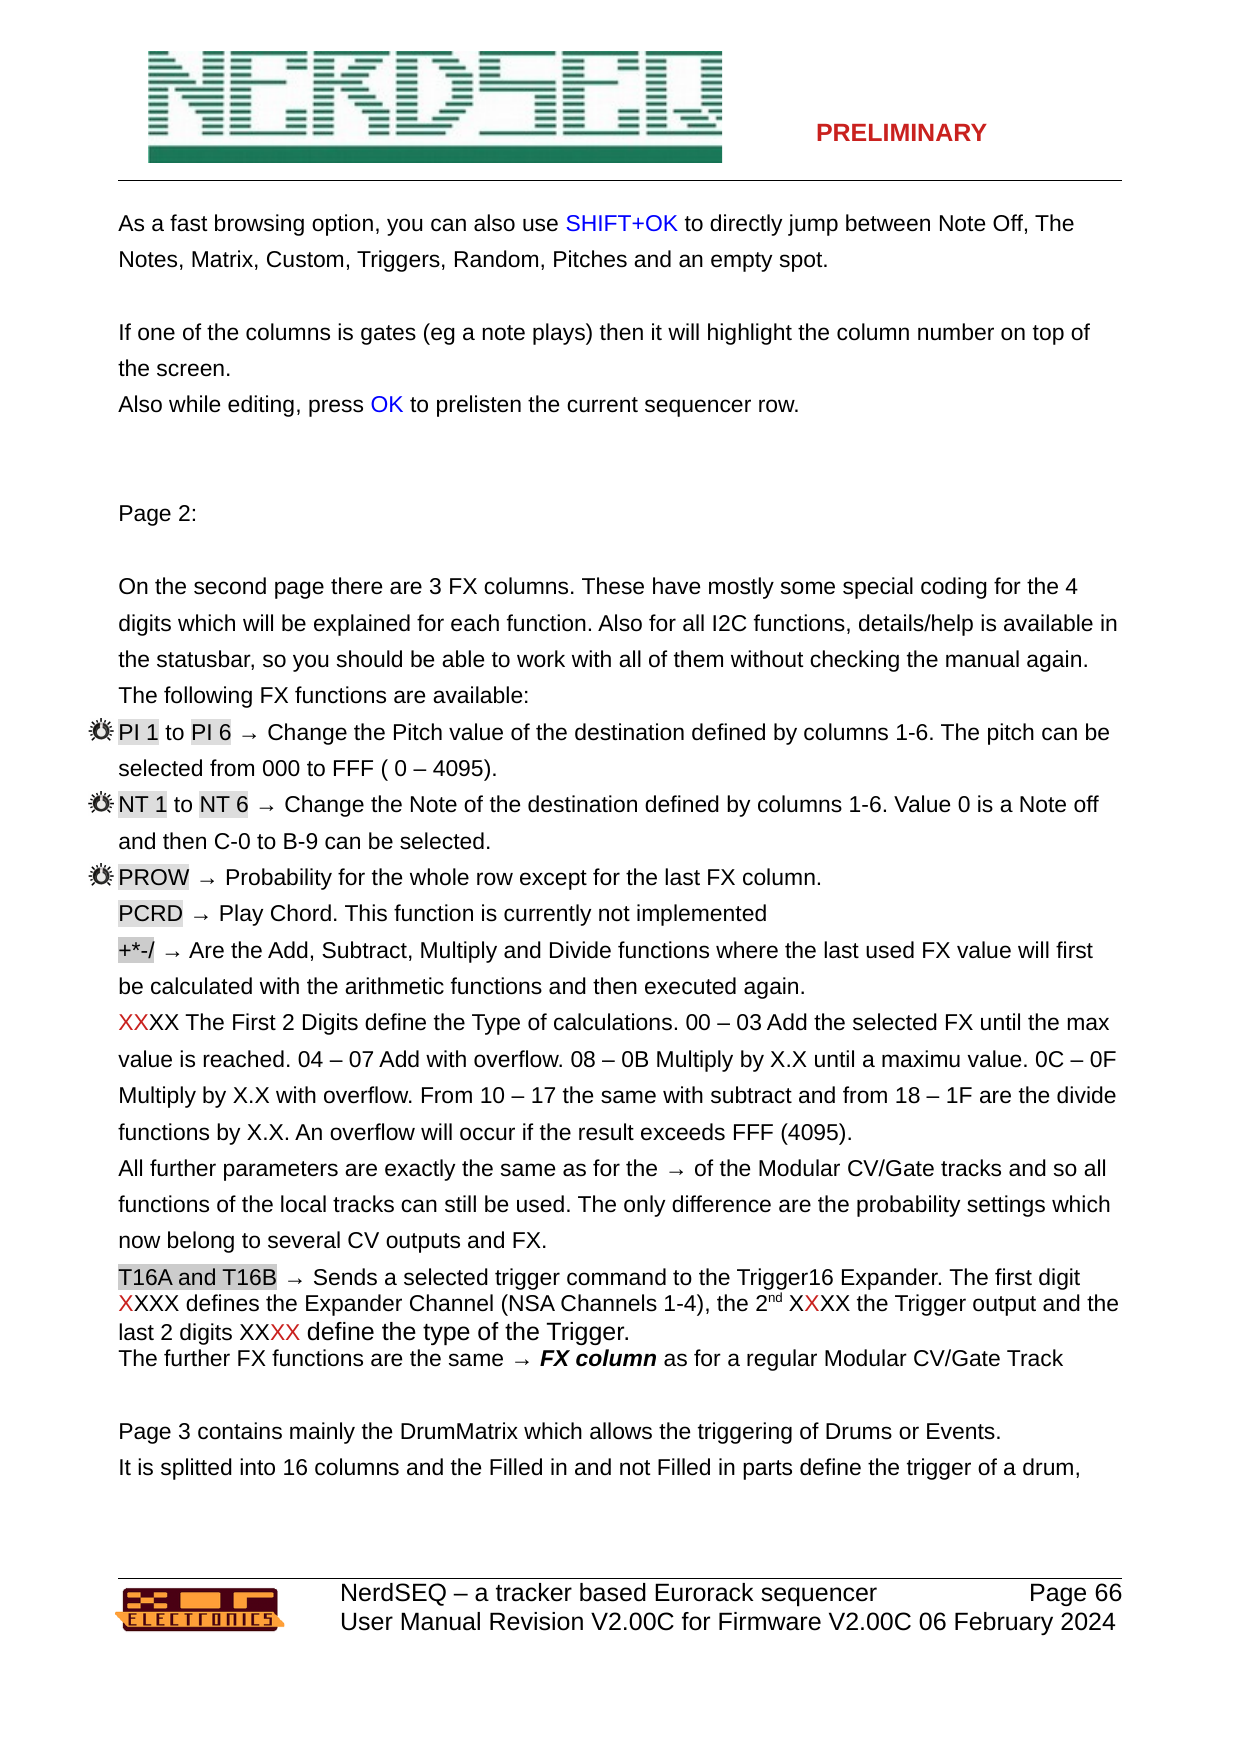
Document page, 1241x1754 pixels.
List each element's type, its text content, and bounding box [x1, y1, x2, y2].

text The further FX functions are the same → FX column as for a regular Modular CV/Gate Track [118, 1345, 1122, 1372]
text PROW → Probability for the whole row except for the last FX column. [118, 864, 1122, 890]
text The following FX functions are available: [118, 682, 1122, 708]
text All further parameters are exactly the same as for the → of the Modular CV/Gate tracks and so all functions of the local tracks can still be used. The only difference are the probability settings which now belong to several CV outputs and FX. [118, 1155, 1122, 1254]
text +*-/ → Are the Add, Subtract, Multiply and Divide functions where the last used FX value will first be calculated with the arithmetic functions and then executed again. [118, 937, 1122, 999]
picture [88, 863, 114, 889]
text Page 3 contains mainly the DrumMatrix which allows the triggering of Drums or Events. It is splitted into 16 columns and the Filled in and not Filled in parts define the trigger of a drum, [118, 1418, 1122, 1481]
picture [115, 1584, 285, 1634]
text Page 2: [118, 500, 1122, 527]
text XXXX The First 2 Digits define the Type of calculations. 00 – 03 Add the selected FX until the max value is reached. 04 – 07 Add with overflow. 08 – 0B Multiply by X.X until a maximu value. 0C – 0F Multiply by X.X with overflow. From 10 – 17 the same with subtract and from 18 – 1F are the divide functions by X.X. An overflow will occur if the result exceeds FFF (4095). [118, 1009, 1122, 1145]
text If one of the columns is gates (eg a note plays) then it will highlight the column number on top of the screen. [118, 319, 1122, 381]
text PCRD → Play Chord. This function is currently not implemented [118, 900, 1122, 927]
picture [88, 791, 114, 816]
picture [88, 718, 114, 744]
text T16A and T16B → Sends a selected trigger command to the Trigger16 Expander. The first digit XXXX defines the Expander Channel (NSA Channels 1-4), the 2nd XXXX the Trigger output and the last 2 digits XXXX define the type of the Trigger. [118, 1264, 1122, 1345]
text NT 1 to NT 6 → Change the Note of the destination defined by columns 1-6. Value 0 is a Note off and then C-0 to B-9 can be selected. [118, 791, 1122, 854]
text Also while editing, press OK to prelisten the current sequencer row. [118, 391, 1122, 418]
text On the second page there are 3 FX columns. These have mostly some special coding for the 4 digits which will be explained for each function. Also for all I2C functions, details/help is available in the statusbar, so you should be able to work with all of them without checking the manual again. [118, 573, 1122, 672]
text PI 1 to PI 6 → Change the Pitch value of the destination defined by columns 1-6. The pitch can be selected from 000 to FFF ( 0 – 4095). [118, 718, 1122, 781]
text As a fast browsing option, you can also use SHIFT+OK to directly jump between Note Off, The Notes, Matrix, Custom, Triggers, Random, Pitches and an empty spot. [118, 209, 1122, 272]
picture [148, 51, 723, 163]
